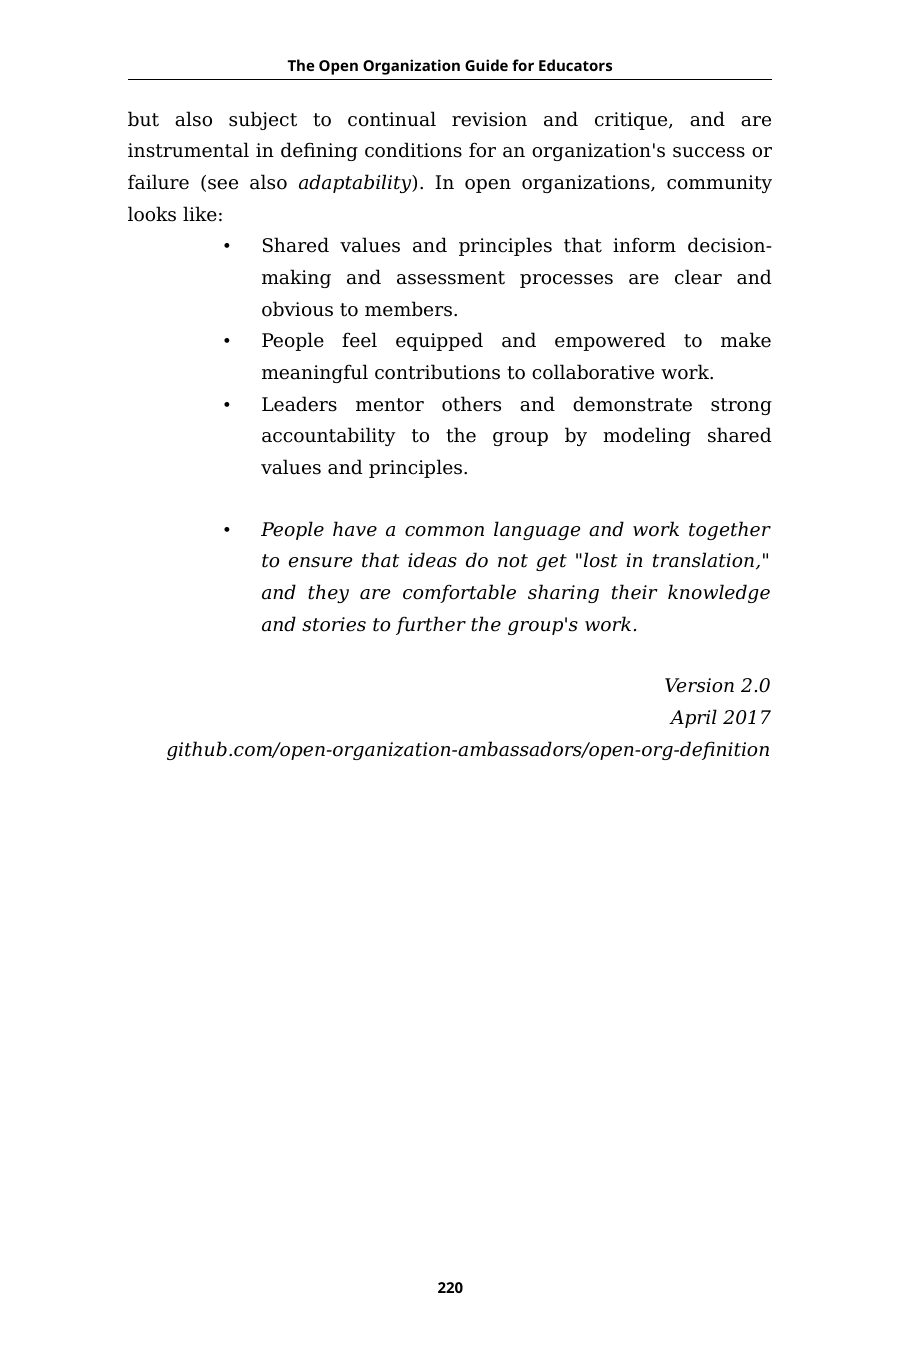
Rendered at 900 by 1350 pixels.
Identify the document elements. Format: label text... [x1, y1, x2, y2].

list Leaders mentor others and demonstrate strong accountability to the group by modeling shared values and principles. [223, 394, 772, 479]
text but also subject to continual revision and critique, and are instrumental in defining conditions for an organization's success or failure (see also adaptability). In open organizations, community looks like: [127, 109, 772, 226]
list Shared values and principles that inform decision-making and assessment processes are clear and obvious to members. [223, 235, 772, 321]
list People feel equipped and empowered to make meaningful contributions to collaborative work. [223, 330, 772, 384]
list People have a common language and work together to ensure that ideas do not get "lost in translation," and they are comfortable sharing their knowledge and stories to further the group's work. [223, 519, 772, 636]
text Version 2.0 April 2017 github.com/open-organization-ambassadors/open-org-definition [127, 675, 772, 761]
